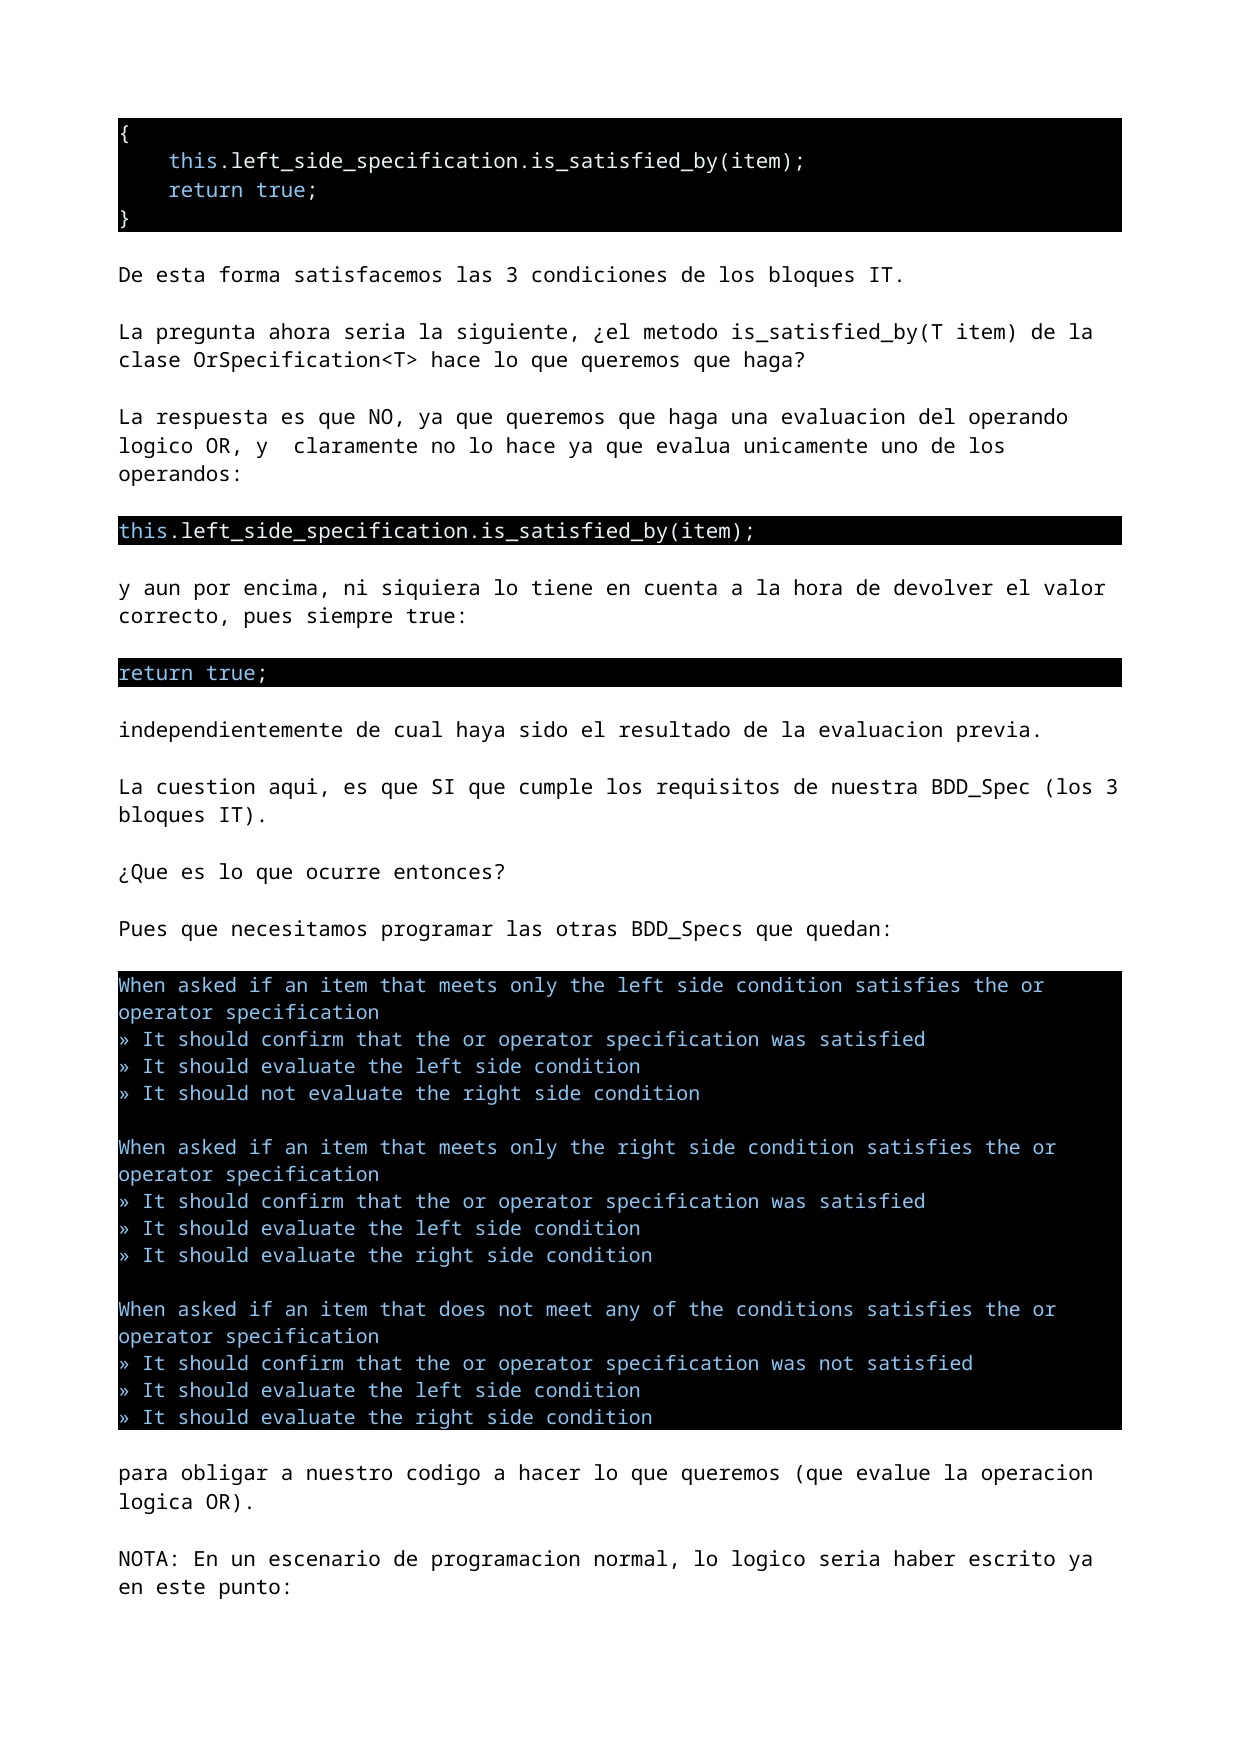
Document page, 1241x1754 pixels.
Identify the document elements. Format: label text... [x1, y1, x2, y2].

text » It should evaluate the right side condition [118, 1241, 1122, 1268]
text return true; [118, 658, 1122, 687]
text » It should evaluate the left side condition [118, 1052, 1122, 1079]
text NOTA: En un escenario de programacion normal, lo logico seria haber escrito ya en este punto: [118, 1544, 1122, 1601]
text » It should not evaluate the right side condition [118, 1079, 1122, 1106]
text When asked if an item that does not meet any of the conditions satisfies the or operator specification [118, 1295, 1122, 1349]
text » It should confirm that the or operator specification was satisfied [118, 1187, 1122, 1214]
text ¿Que es lo que ocurre entonces? [118, 857, 1122, 886]
text » It should confirm that the or operator specification was satisfied [118, 1025, 1122, 1052]
text this.left_side_specification.is_satisfied_by(item); [118, 516, 1122, 545]
text » It should evaluate the right side condition [118, 1403, 1122, 1430]
text return true; [118, 175, 1122, 203]
text When asked if an item that meets only the left side condition satisfies the or operator specification [118, 971, 1122, 1025]
text para obligar a nuestro codigo a hacer lo que queremos (que evalue la operacion logica OR). [118, 1458, 1122, 1515]
text y aun por encima, ni siquiera lo tiene en cuenta a la hora de devolver el valor correcto, pues siempre true: [118, 573, 1122, 630]
text » It should evaluate the left side condition [118, 1214, 1122, 1241]
text » It should evaluate the left side condition [118, 1376, 1122, 1403]
text De esta forma satisfacemos las 3 condiciones de los bloques IT. [118, 260, 1122, 289]
text When asked if an item that meets only the right side condition satisfies the or operator specification [118, 1133, 1122, 1187]
text » It should confirm that the or operator specification was not satisfied [118, 1349, 1122, 1376]
text La pregunta ahora seria la siguiente, ¿el metodo is_satisfied_by(T item) de la clase OrSpecification<T> hace lo que queremos que haga? [118, 317, 1122, 374]
text La cuestion aqui, es que SI que cumple los requisitos de nuestra BDD_Spec (los 3 bloques IT). [118, 772, 1122, 829]
text Pues que necesitamos programar las otras BDD_Specs que quedan: [118, 914, 1122, 943]
text } [118, 203, 1122, 232]
text independientemente de cual haya sido el resultado de la evaluacion previa. [118, 715, 1122, 744]
text La respuesta es que NO, ya que queremos que haga una evaluacion del operando logico OR, y claramente no lo hace ya que evalua unicamente uno de los operandos: [118, 402, 1122, 488]
text { [118, 118, 1122, 147]
text this.left_side_specification.is_satisfied_by(item); [118, 147, 1122, 175]
